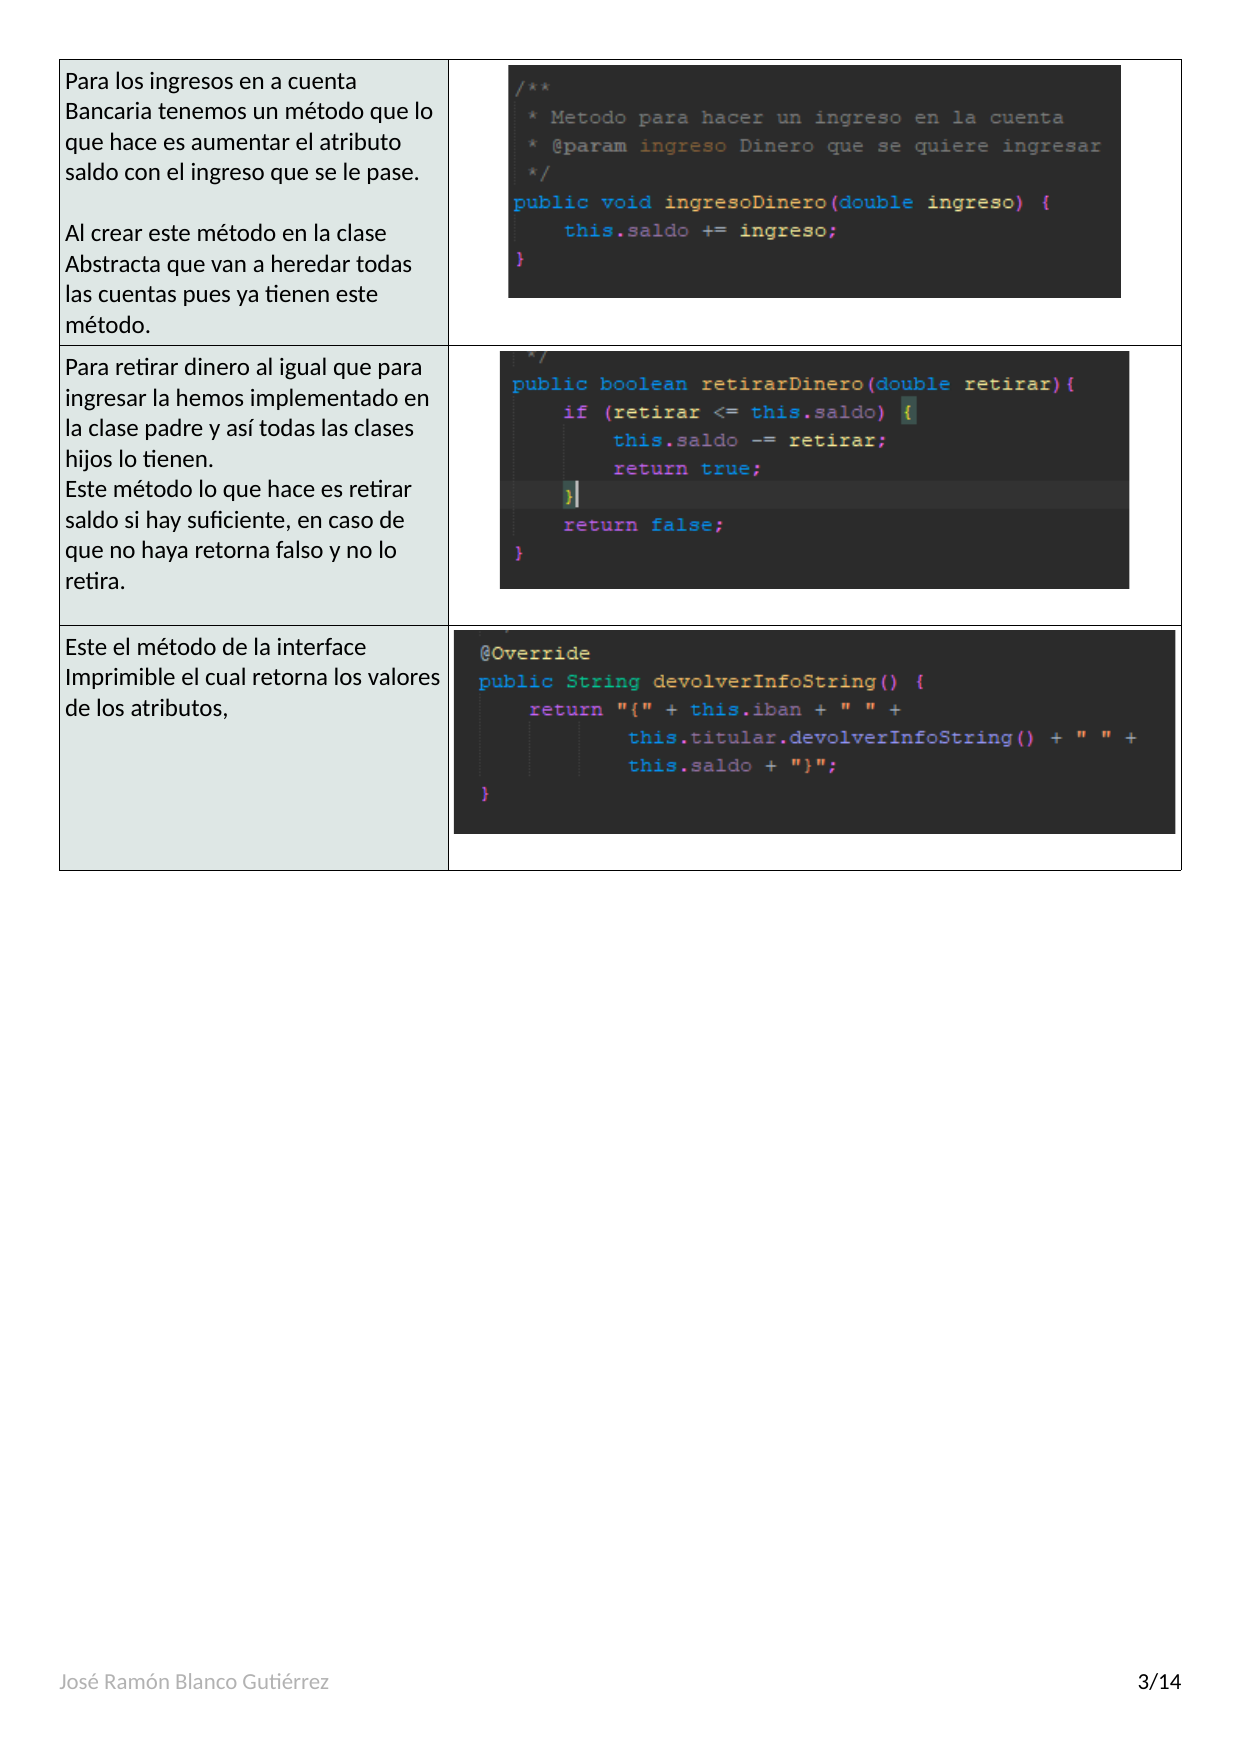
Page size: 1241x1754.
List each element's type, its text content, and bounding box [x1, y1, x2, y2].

picture [499, 351, 1130, 589]
table_cell Para los ingresos en a cuenta Bancaria tenemos un método que lo que hace es aumentar el atributo saldo con el ingreso que se le pase. Al crear este método en la clase Abstracta que van a heredar todas las cuentas pues ya tienen este método. [60, 60, 448, 345]
picture [453, 630, 1176, 834]
table_cell [449, 346, 1181, 625]
table_cell Este el método de la interface Imprimible el cual retorna los valores de los atributos, [60, 626, 448, 870]
table_cell [449, 60, 1181, 345]
picture [508, 65, 1121, 298]
table_cell [449, 626, 1181, 870]
table_cell Para retirar dinero al igual que para ingresar la hemos implementado en la clase padre y así todas las clases hijos lo tienen. Este método lo que hace es retirar saldo si hay suficiente, en caso de que no haya retorna falso y no lo retira. [60, 346, 448, 625]
